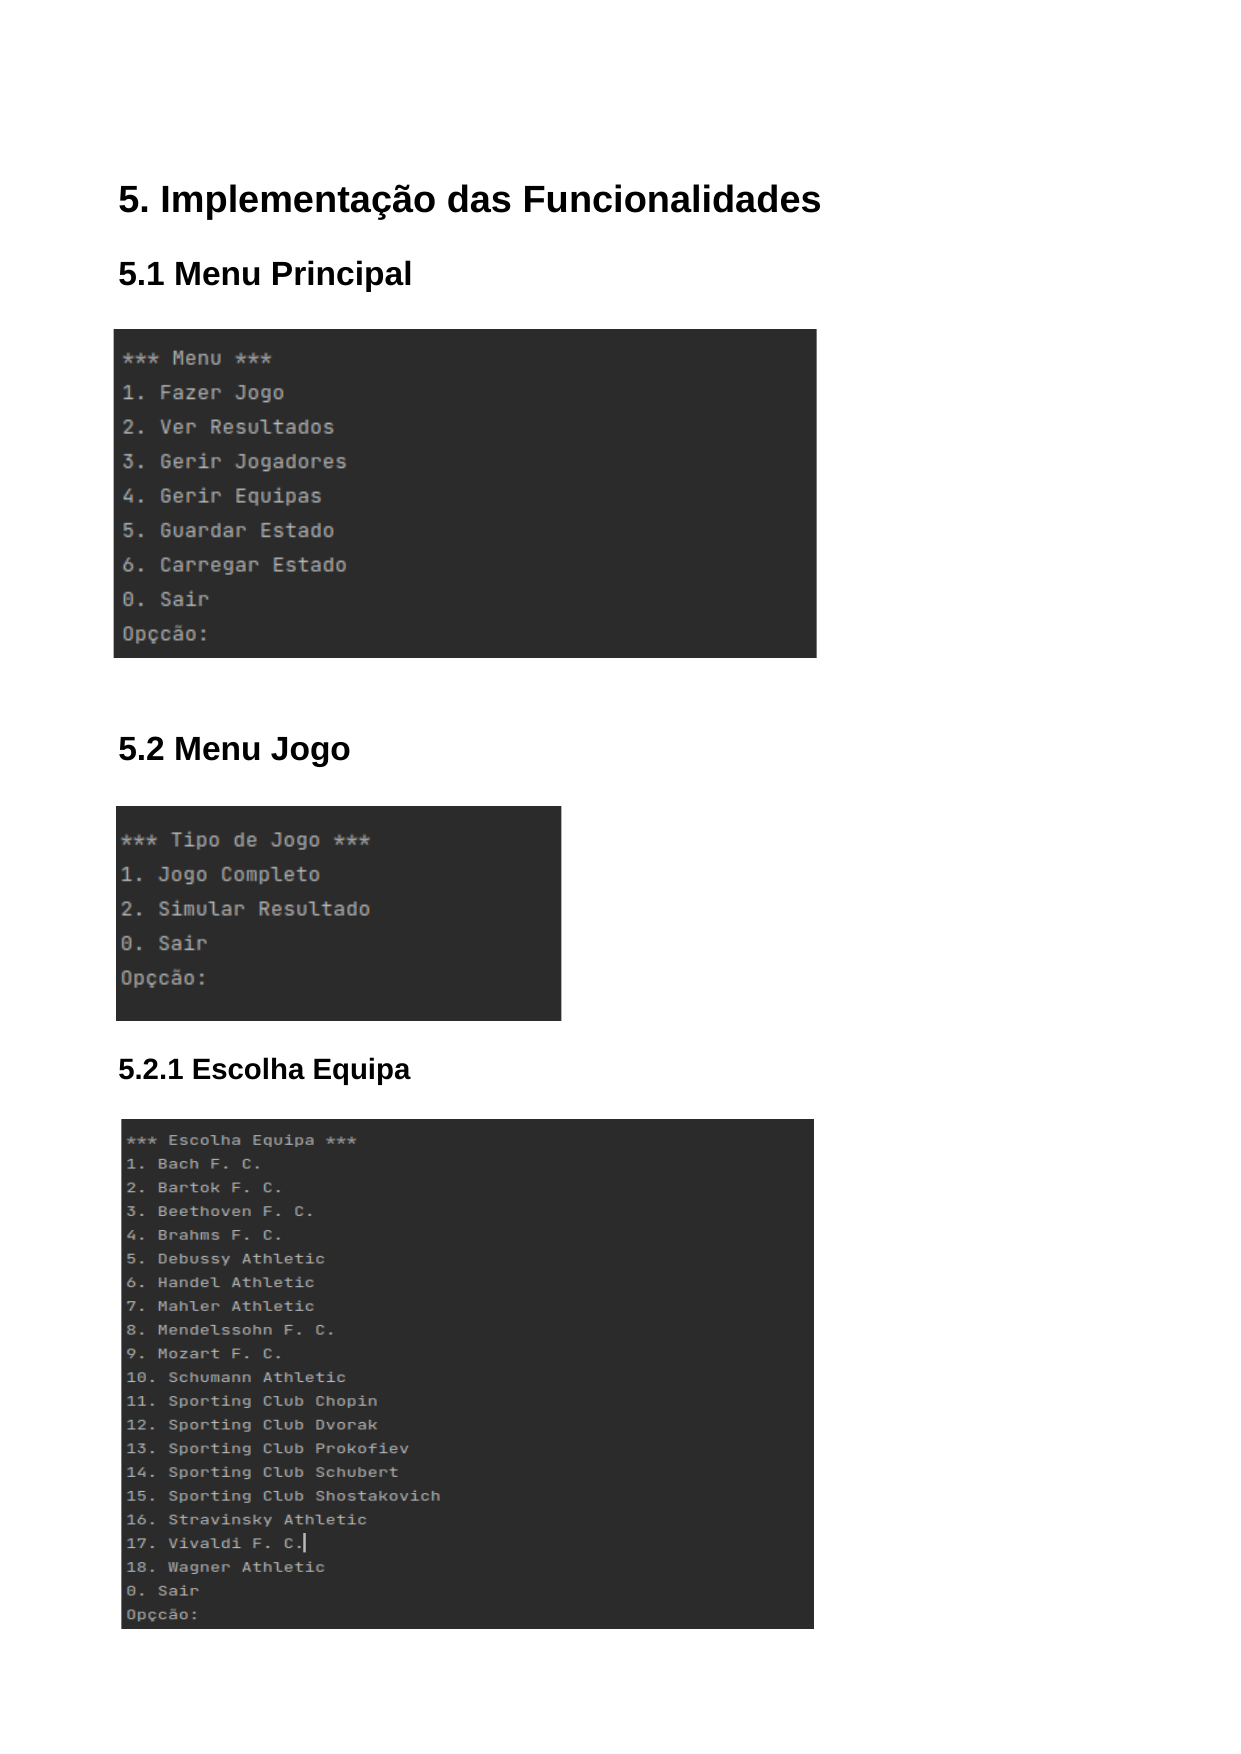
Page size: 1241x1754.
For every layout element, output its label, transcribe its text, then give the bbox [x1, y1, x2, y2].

subtitle 5.2.1 Escolha Equipa [118, 1052, 1122, 1086]
subtitle 5.1 Menu Principal [118, 253, 1122, 292]
subtitle 5. Implementação das Funcionalidades [118, 176, 1122, 220]
picture [116, 806, 562, 1021]
subtitle 5.2 Menu Jogo [118, 729, 1122, 767]
picture [121, 1119, 814, 1629]
picture [113, 329, 817, 658]
